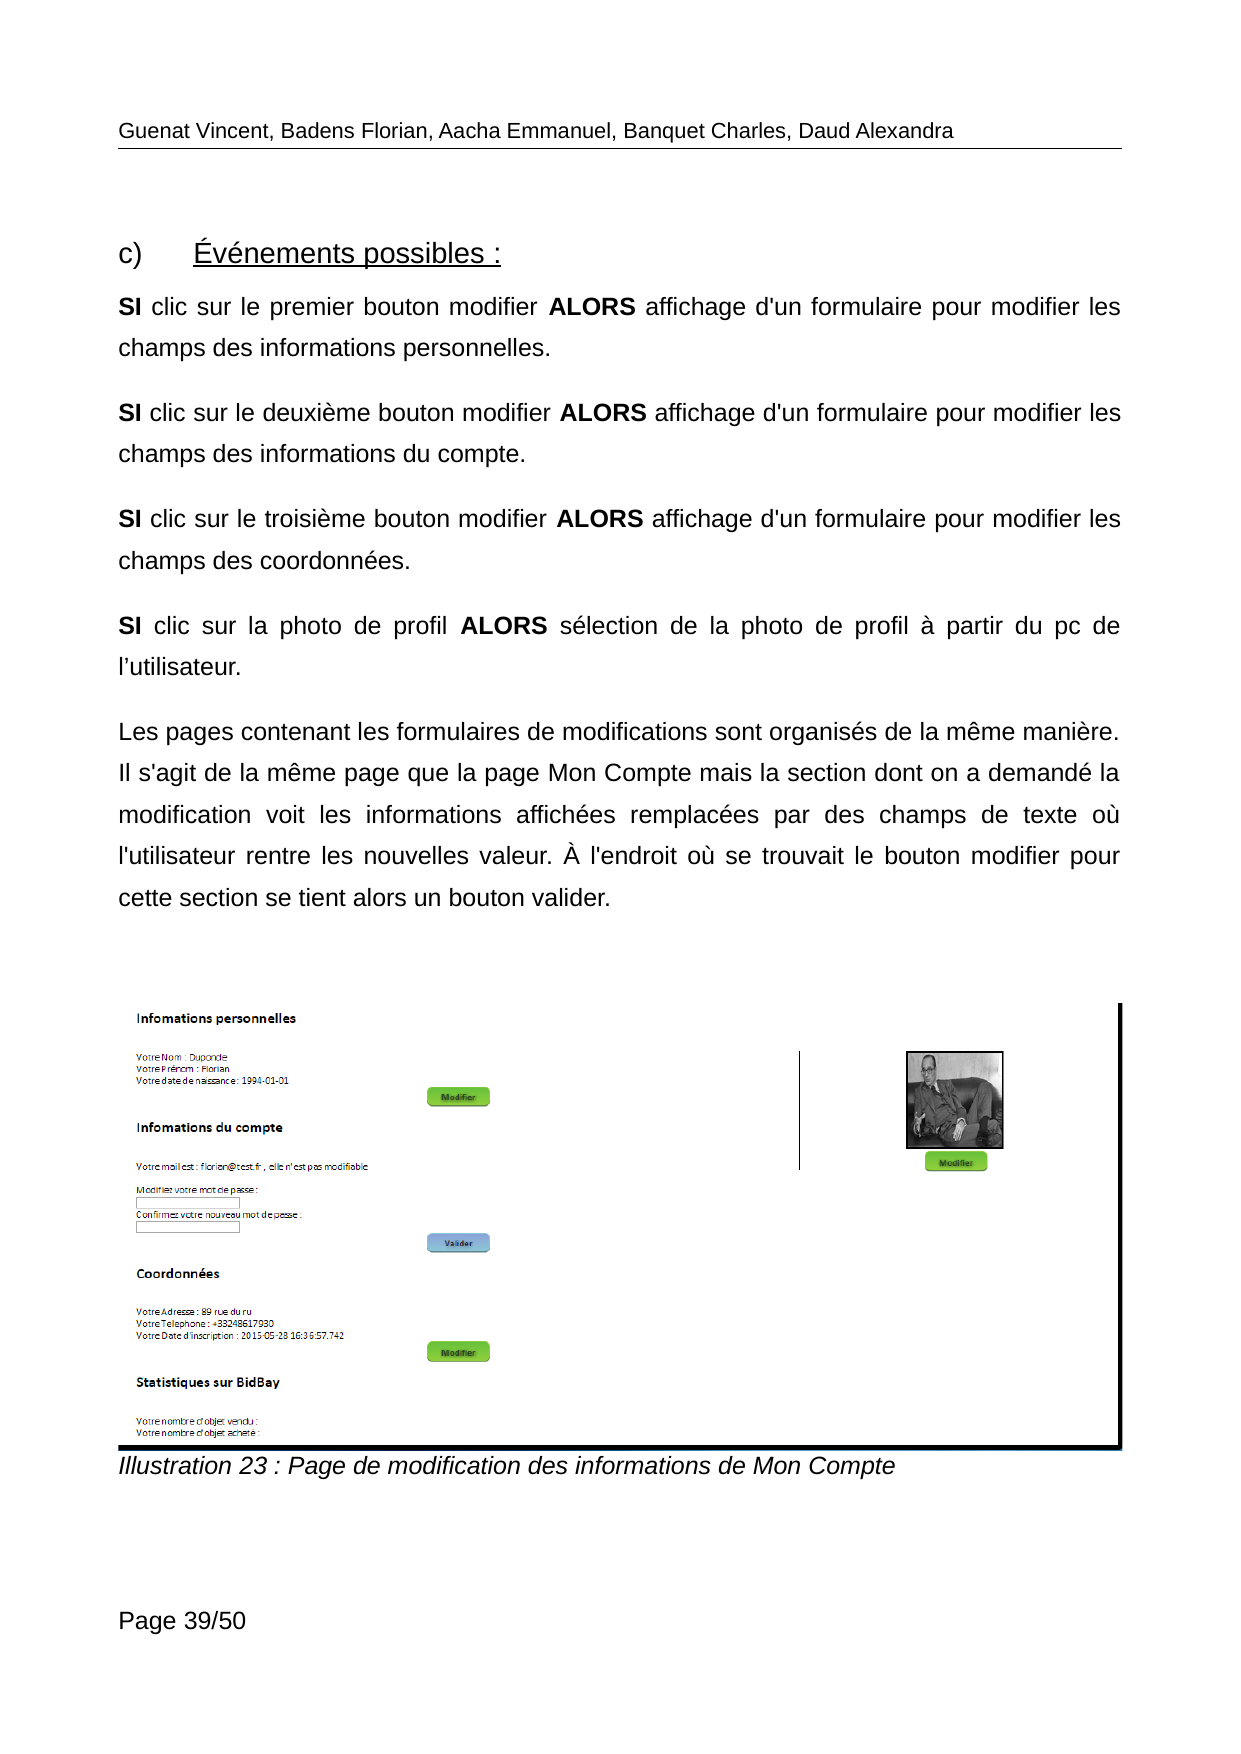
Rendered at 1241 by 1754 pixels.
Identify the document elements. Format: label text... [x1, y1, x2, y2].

text Illustration 23 : Page de modification des informations de Mon Compte [118, 1451, 1122, 1479]
text SI clic sur le troisième bouton modifier ALORS affichage d'un formulaire pour modifier les champs des coordonnées. [118, 495, 1122, 577]
text SI clic sur le deuxième bouton modifier ALORS affichage d'un formulaire pour modifier les champs des informations du compte. [118, 388, 1122, 471]
picture [118, 1003, 1123, 1451]
text SI clic sur la photo de profil ALORS sélection de la photo de profil à partir du pc de l’utilisateur. [118, 601, 1122, 684]
text SI clic sur le premier bouton modifier ALORS affichage d'un formulaire pour modifier les champs des informations personnelles. [118, 282, 1122, 365]
text Les pages contenant les formulaires de modifications sont organisés de la même manière. Il s'agit de la même page que la page Mon Compte mais la section dont on a demandé la modification voit les informations affichées remplacées par des champs de texte où l'utilisateur rentre les nouvelles valeur. À l'endroit où se trouvait le bouton modifier pour cette section se tient alors un bouton valider. [118, 707, 1122, 914]
subtitle Événements possibles : [118, 236, 1122, 270]
